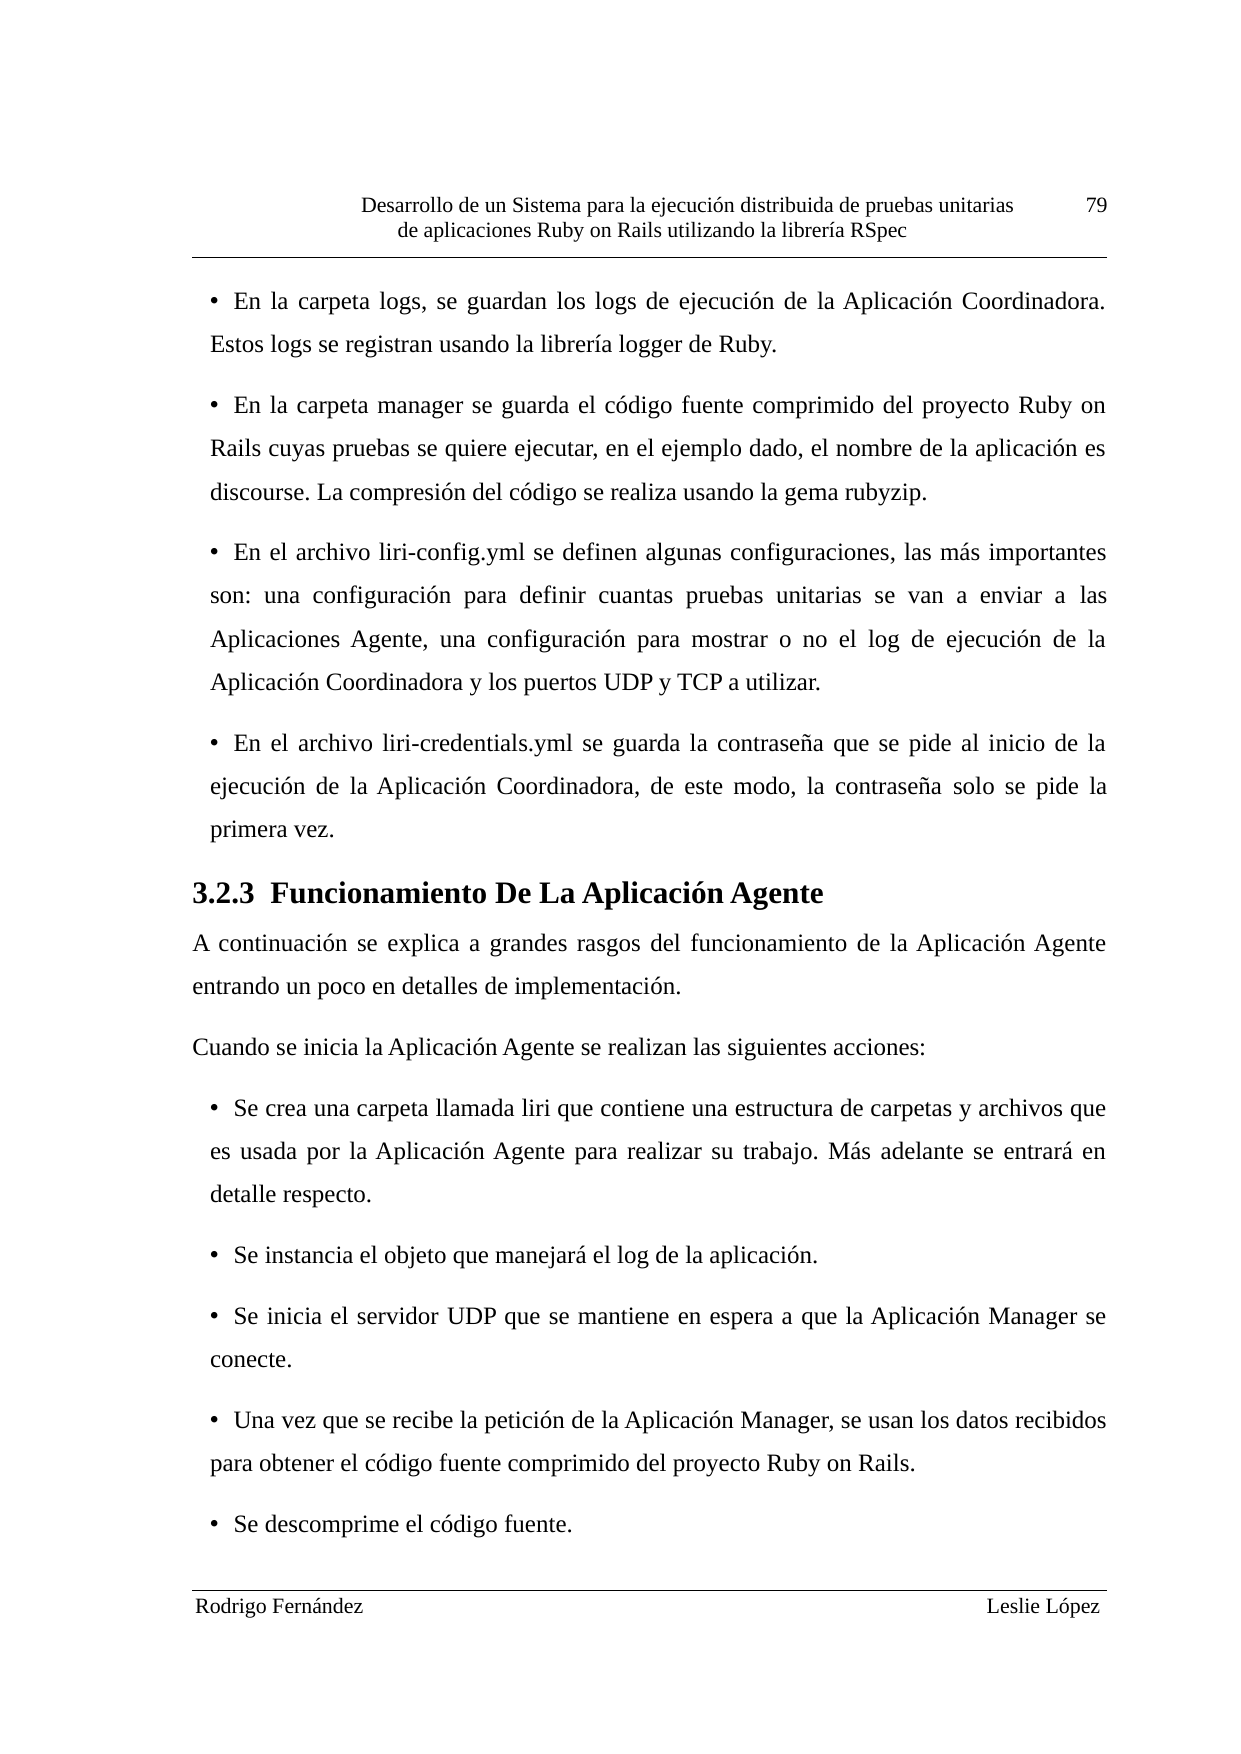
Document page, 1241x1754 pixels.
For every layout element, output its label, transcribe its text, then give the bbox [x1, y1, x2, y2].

list Se instancia el objeto que manejará el log de la aplicación. [210, 1240, 1107, 1269]
text A continuación se explica a grandes rasgos del funcionamiento de la Aplicación Agente entrando un poco en detalles de implementación. [192, 928, 1107, 1000]
subtitle Funcionamiento de la Aplicación Agente [192, 875, 1107, 911]
list Se inicia el servidor UDP que se mantiene en espera a que la Aplicación Manager se conecte. [210, 1301, 1107, 1373]
list Se descomprime el código fuente. [210, 1509, 1107, 1538]
list En el archivo liri-credentials.yml se guarda la contraseña que se pide al inicio de la ejecución de la Aplicación Coordinadora, de este modo, la contraseña solo se pide la primera vez. [210, 728, 1107, 843]
list En la carpeta logs, se guardan los logs de ejecución de la Aplicación Coordinadora. Estos logs se registran usando la librería logger de Ruby. [210, 286, 1107, 358]
list En el archivo liri-config.yml se definen algunas configuraciones, las más importantes son: una configuración para definir cuantas pruebas unitarias se van a enviar a las Aplicaciones Agente, una configuración para mostrar o no el log de ejecución de la Aplicación Coordinadora y los puertos UDP y TCP a utilizar. [210, 537, 1107, 696]
list Una vez que se recibe la petición de la Aplicación Manager, se usan los datos recibidos para obtener el código fuente comprimido del proyecto Ruby on Rails. [210, 1405, 1107, 1477]
text Cuando se inicia la Aplicación Agente se realizan las siguientes acciones: [192, 1032, 1107, 1061]
list En la carpeta manager se guarda el código fuente comprimido del proyecto Ruby on Rails cuyas pruebas se quiere ejecutar, en el ejemplo dado, el nombre de la aplicación es discourse. La compresión del código se realiza usando la gema rubyzip. [210, 390, 1107, 505]
list Se crea una carpeta llamada liri que contiene una estructura de carpetas y archivos que es usada por la Aplicación Agente para realizar su trabajo. Más adelante se entrará en detalle respecto. [210, 1093, 1107, 1208]
